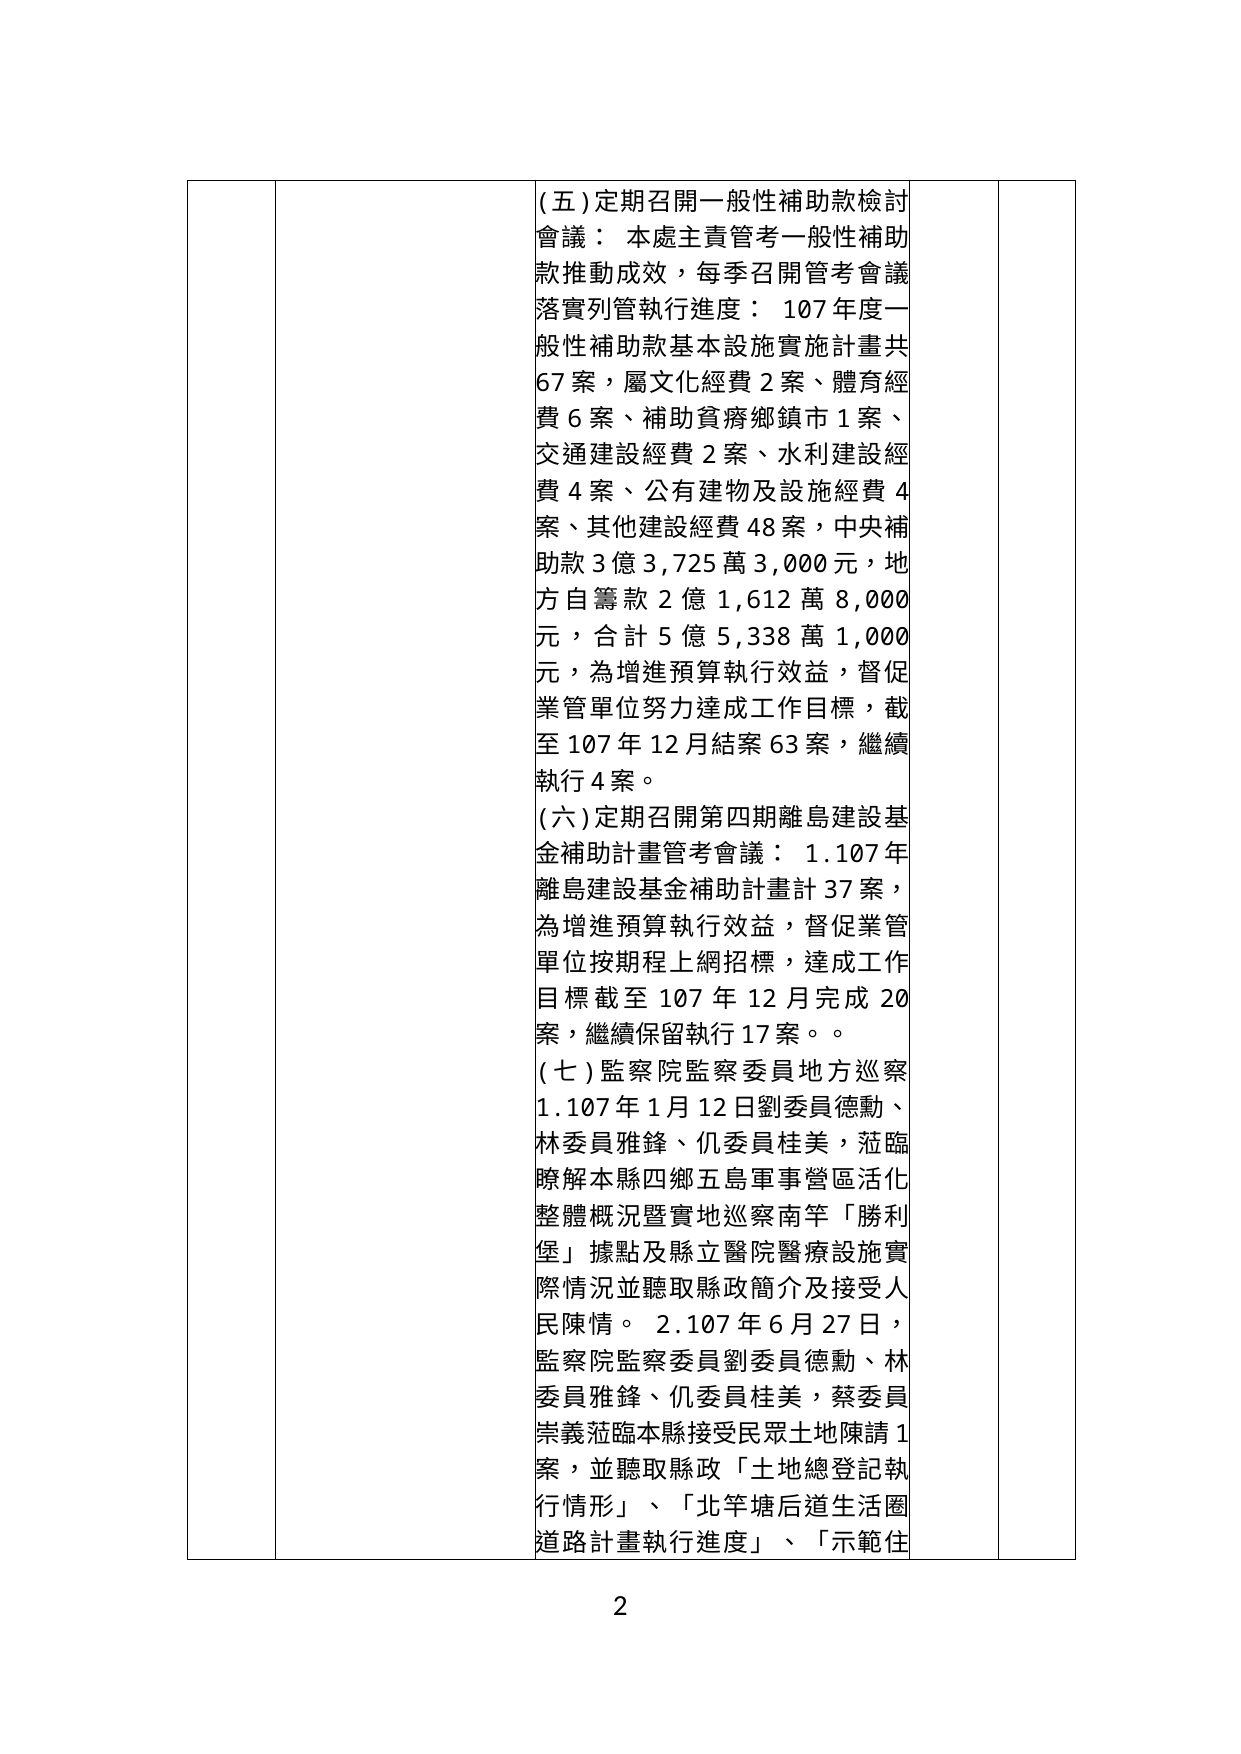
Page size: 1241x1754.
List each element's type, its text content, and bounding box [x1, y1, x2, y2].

table_cell [999, 181, 1075, 1558]
table_cell [188, 181, 275, 1558]
table_cell [910, 181, 998, 1558]
table_cell (五)定期召開一般性補助款檢討會議： 本處主責管考一般性補助款推動成效，每季召開管考會議落實列管執行進度： 107年度一般性補助款基本設施實施計畫共67案，屬文化經費2案、體育經費6案、補助貧瘠鄉鎮市1案、交通建設經費2案、水利建設經費4案、公有建物及設施經費4案、其他建設經費48案，中央補助款3億3,725萬3,000元，地方自籌款2億1,612萬8,000元，合計5億5,338萬1,000元，為增進預算執行效益，督促業管單位努力達成工作目標，截至107年12月結案63案，繼續執行4案。 (六)定期召開第四期離島建設基金補助計畫管考會議： 1.107年離島建設基金補助計畫計37案，為增進預算執行效益，督促業管單位按期程上網招標，達成工作目標截至107年12月完成20案，繼續保留執行17案。。 (七)監察院監察委員地方巡察 1.107年1月12日劉委員德勳、林委員雅鋒、仉委員桂美，蒞臨瞭解本縣四鄉五島軍事營區活化整體概況暨實地巡察南竿「勝利堡」據點及縣立醫院醫療設施實際情況並聽取縣政簡介及接受人民陳情。 2.107年6月27日，監察院監察委員劉委員德勳、林委員雅鋒、仉委員桂美，蔡委員崇義蒞臨本縣接受民眾土地陳請1案，並聽取縣政「土地總登記執行情形」、「北竿塘后道生活圈道路計畫執行進度」、「示範住 [536, 181, 909, 1558]
table_cell [276, 181, 535, 1558]
